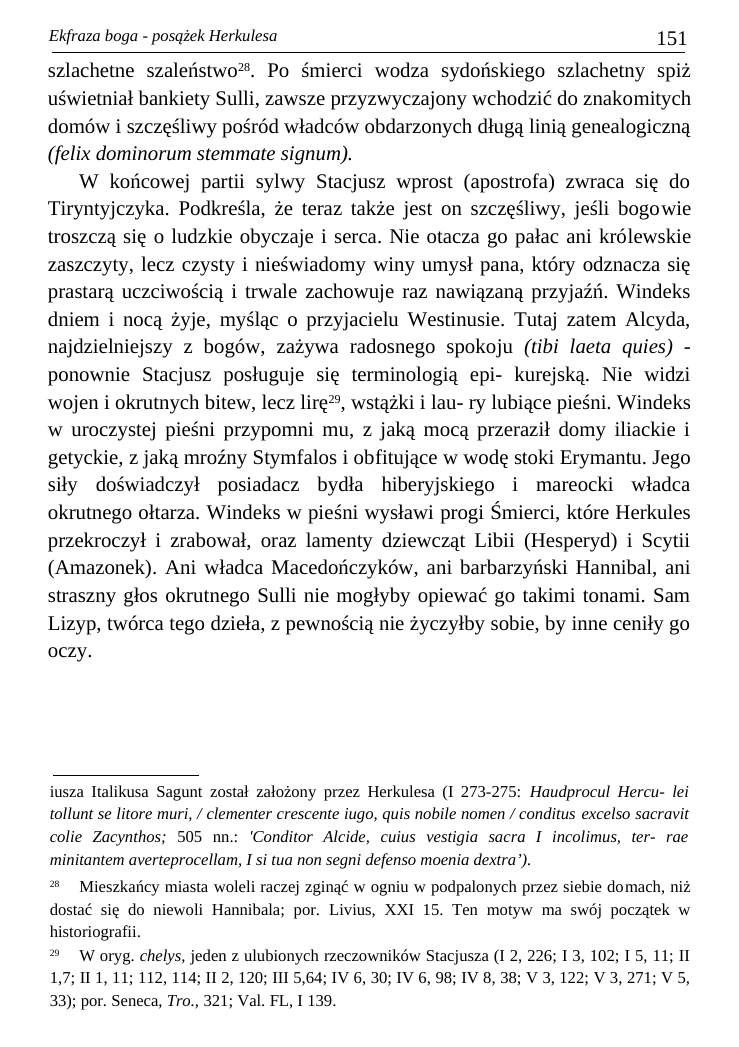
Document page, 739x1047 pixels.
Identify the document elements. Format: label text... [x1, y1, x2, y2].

text szlachetne szaleństwo28. Po śmierci wodza sydońskiego szlachetny spiż uświetniał bankiety Sulli, zawsze przyzwyczajony wchodzić do znako­mitych domów i szczęśliwy pośród władców obdarzonych długą linią genealogiczną (felix dominorum stemmate signum). [48, 58, 691, 165]
text Ekfraza boga - posążek Herkulesa [49, 26, 330, 45]
text iusza Italikusa Sagunt został założony przez Herkulesa (I 273-275: Haudprocul Hercu- lei tollunt se litore muri, / clementer crescente iugo, quis nobile nomen / conditus excelso sacravit colie Zacynthos; 505 nn.: 'Conditor Alcide, cuius vestigia sacra I incolimus, ter- rae minitantem averteprocellam, I si tua non segni defenso moenia dextra’). [49, 781, 691, 869]
text 28 Mieszkańcy miasta woleli raczej zginąć w ogniu w podpalonych przez siebie do­mach, niż dostać się do niewoli Hannibala; por. Livius, XXI 15. Ten motyw ma swój początek w historiografii. [49, 877, 691, 941]
text 29 W oryg. chelys, jeden z ulubionych rzeczowników Stacjusza (I 2, 226; I 3, 102; I 5, 11; II 1,7; II 1, 11; 112, 114; II 2, 120; III 5,64; IV 6, 30; IV 6, 98; IV 8, 38; V 3, 122; V 3, 271; V 5, 33); por. Seneca, Tro., 321; Val. FL, I 139. [49, 945, 691, 1010]
text W końcowej partii sylwy Stacjusz wprost (apostrofa) zwraca się do Tiryntyjczyka. Podkreśla, że teraz także jest on szczęśliwy, jeśli bogo­wie troszczą się o ludzkie obyczaje i serca. Nie otacza go pałac ani kró­lewskie zaszczyty, lecz czysty i nieświadomy winy umysł pana, który odznacza się prastarą uczciwością i trwale zachowuje raz nawiązaną przyjaźń. Windeks dniem i nocą żyje, myśląc o przyjacielu Westinusie. Tutaj zatem Alcyda, najdzielniejszy z bogów, zażywa radosnego spoko­ju (tibi laeta quies) - ponownie Stacjusz posługuje się terminologią epi- kurejską. Nie widzi wojen i okrutnych bitew, lecz lirę29, wstążki i lau- ry lubiące pieśni. Windeks w uroczystej pieśni przypomni mu, z jaką mocą przeraził domy iliackie i getyckie, z jaką mroźny Stymfalos i ob­fitujące w wodę stoki Erymantu. Jego siły doświadczył posiadacz bydła hiberyjskiego i mareocki władca okrutnego ołtarza. Windeks w pie­śni wysławi progi Śmierci, które Herkules przekroczył i zrabował, oraz lamenty dziewcząt Libii (Hesperyd) i Scytii (Amazonek). Ani władca Macedończyków, ani barbarzyński Hannibal, ani straszny głos okrut­nego Sulli nie mogłyby opiewać go takimi tonami. Sam Lizyp, twórca tego dzieła, z pewnością nie życzyłby sobie, by inne ceniły go oczy. [48, 169, 691, 662]
text 151 [656, 26, 688, 50]
